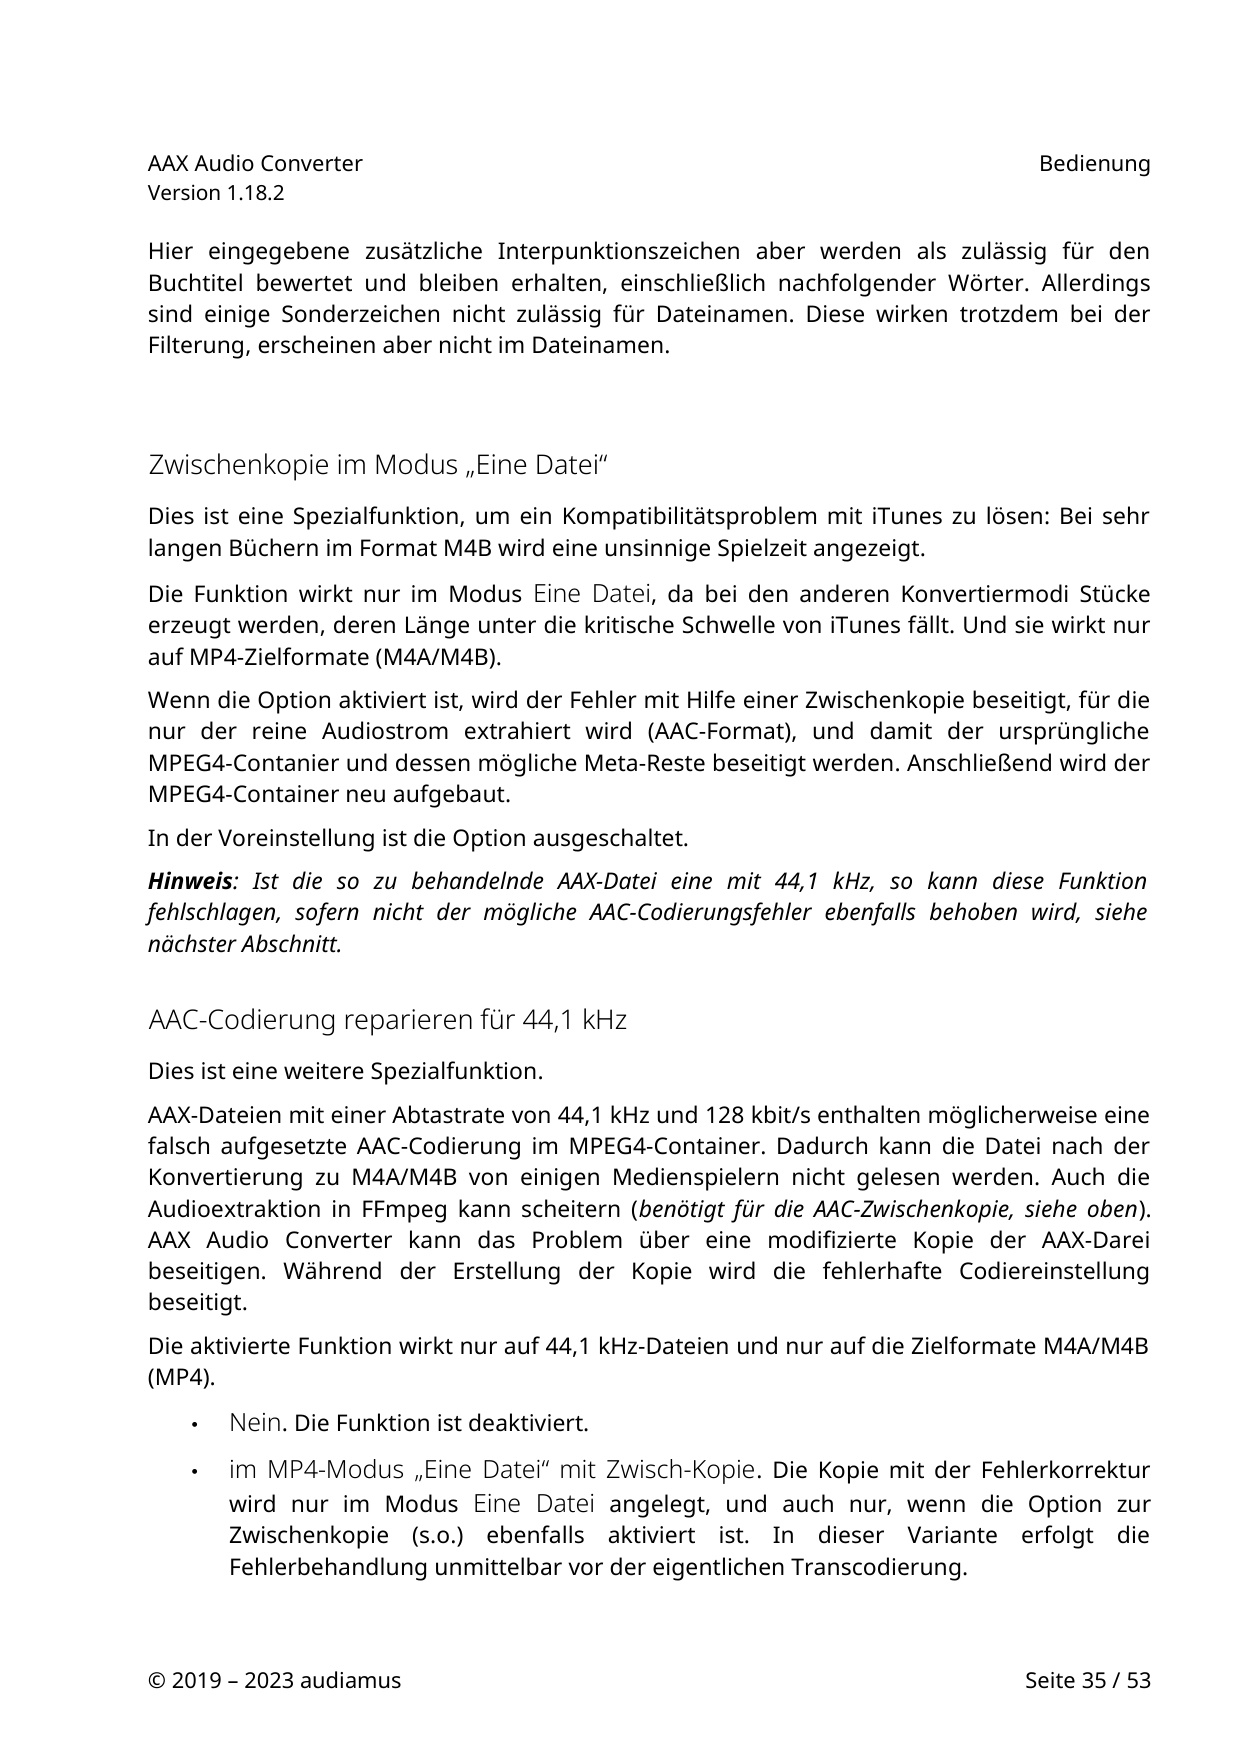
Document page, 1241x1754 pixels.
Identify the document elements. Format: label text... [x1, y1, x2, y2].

subtitle Zwischenkopie im Modus „Eine Datei“ [142, 446, 1152, 483]
subtitle AAC-Codierung reparieren für 44,1 kHz [142, 1001, 1152, 1037]
text Hier eingegebene zusätzliche Interpunktionszeichen aber werden als zulässig für den Buchtitel bewertet und bleiben erhalten, einschließlich nachfolgender Wörter. Allerdings sind einige Sonderzeichen nicht zulässig für Dateinamen. Diese wirken trotzdem bei der Filterung, erscheinen aber nicht im Dateinamen. [148, 235, 1152, 360]
list im MP4-Modus „Eine Datei“ mit Zwisch-Kopie. Die Kopie mit der Fehlerkorrektur wird nur im Modus Eine Datei angelegt, und auch nur, wenn die Option zur Zwischenkopie (s.o.) ebenfalls aktiviert ist. In dieser Variante erfolgt die Fehlerbehandlung unmittelbar vor der eigentlichen Transcodierung. [191, 1451, 1152, 1582]
text AAX-Dateien mit einer Abtastrate von 44,1 kHz und 128 kbit/s enthalten möglicherweise eine falsch aufgesetzte AAC-Codierung im MPEG4-Container. Dadurch kann die Datei nach der Konvertierung zu M4A/M4B von einigen Medienspielern nicht gelesen werden. Auch die Audioextraktion in FFmpeg kann scheitern (benötigt für die AAC-Zwischenkopie, siehe oben). AAX Audio Converter kann das Problem über eine modifizierte Kopie der AAX-Darei beseitigen. Während der Erstellung der Kopie wird die fehlerhafte Codiereinstellung beseitigt. [148, 1099, 1152, 1318]
list Nein. Die Funktion ist deaktiviert. [191, 1405, 1152, 1439]
text Hinweis: Ist die so zu behandelnde AAX-Datei eine mit 44,1 kHz, so kann diese Funktion fehlschlagen, sofern nicht der mögliche AAC-Codierungsfehler ebenfalls behoben wird, siehe nächster Abschnitt. [148, 865, 1152, 959]
text In der Voreinstellung ist die Option ausgeschaltet. [148, 821, 1152, 853]
text Die aktivierte Funktion wirkt nur auf 44,1 kHz-Dateien und nur auf die Zielformate M4A/M4B (MP4). [148, 1330, 1152, 1392]
text Dies ist eine weitere Spezialfunktion. [148, 1055, 1152, 1086]
text Die Funktion wirkt nur im Modus Eine Datei, da bei den anderen Konvertiermodi Stücke erzeugt werden, deren Länge unter die kritische Schwelle von iTunes fällt. Und sie wirkt nur auf MP4-Zielformate (M4A/M4B). [148, 575, 1152, 672]
text Wenn die Option aktiviert ist, wird der Fehler mit Hilfe einer Zwischenkopie beseitigt, für die nur der reine Audiostrom extrahiert wird (AAC-Format), und damit der ursprüngliche MPEG4-Contanier und dessen mögliche Meta-Reste beseitigt werden. Anschließend wird der MPEG4-Container neu aufgebaut. [148, 684, 1152, 809]
text Dies ist eine Spezialfunktion, um ein Kompatibilitätsproblem mit iTunes zu lösen: Bei sehr langen Büchern im Format M4B wird eine unsinnige Spielzeit angezeigt. [148, 500, 1152, 563]
